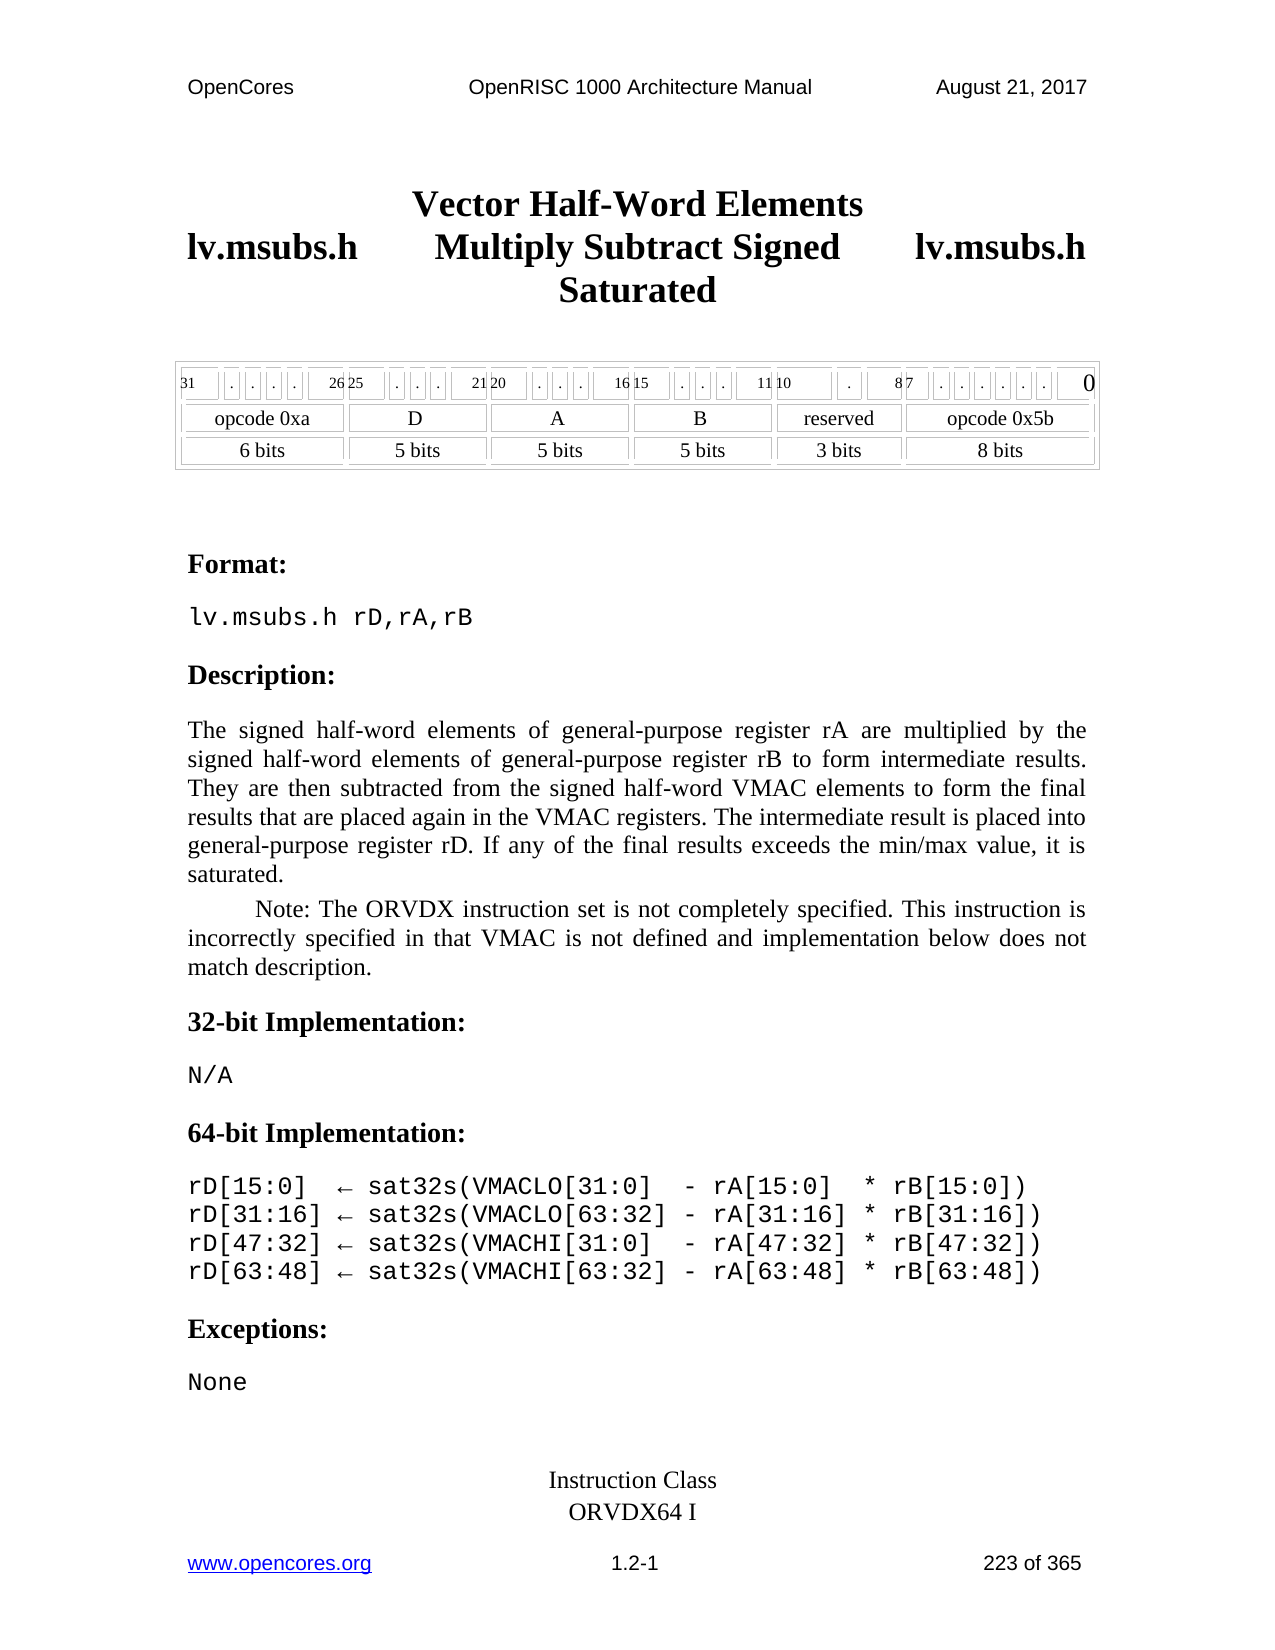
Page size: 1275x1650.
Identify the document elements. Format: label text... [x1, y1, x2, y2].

text Exceptions: [187, 1312, 1087, 1344]
text N/A [187, 1063, 1087, 1091]
text 32-bit Implementation: [187, 1005, 1087, 1038]
text Note: The ORVDX instruction set is not completely specified. This instruction is incorrectly specified in that VMAC is not defined and implementation below does not match description. [187, 894, 1087, 980]
text The signed half-word elements of general-purpose register rA are multiplied by the signed half-word elements of general-purpose register rB to form intermediate results. They are then subtracted from the signed half-word VMAC elements to form the final results that are placed again in the VMAC registers. The intermediate result is placed into general-purpose register rD. If any of the final results exceeds the min/max value, it is saturated. [187, 715, 1087, 888]
text 64-bit Implementation: [187, 1116, 1087, 1148]
text Format: [187, 547, 1087, 579]
text lv.msubs.h rD,rA,rB [187, 604, 1087, 633]
text None [187, 1369, 1087, 1397]
text rD[15:0] ← sat32s(VMACLO[31:0] - rA[15:0] * rB[15:0]) rD[31:16] ← sat32s(VMACLO[63:32] - rA[31:16] * rB[31:16]) rD[47:32] ← sat32s(VMACHI[31:0] - rA[47:32] * rB[47:32]) rD[63:48] ← sat32s(VMACHI[63:32] - rA[63:48] * rB[63:48]) [187, 1173, 1087, 1287]
text Description: [187, 658, 1087, 690]
